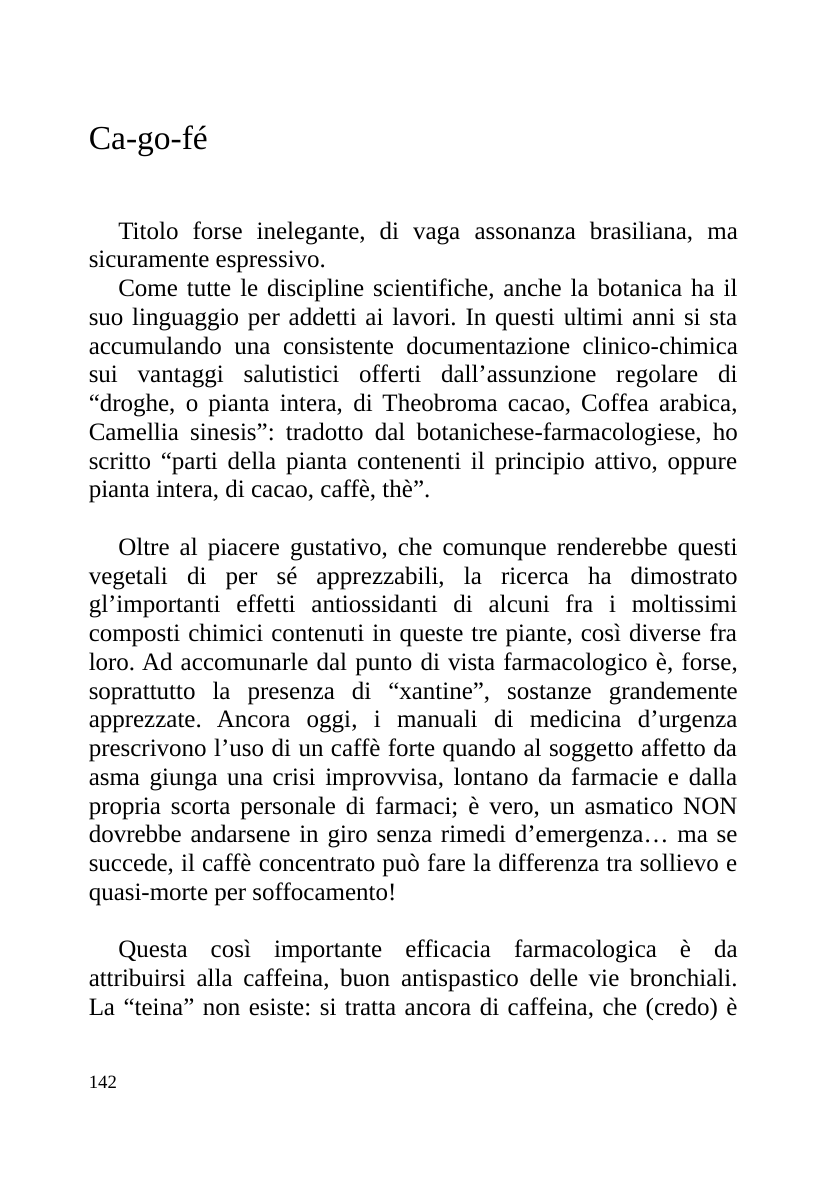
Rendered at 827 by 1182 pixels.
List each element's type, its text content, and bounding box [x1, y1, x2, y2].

text Questa così importante efficacia farmacologica è da attribuirsi alla caffeina, buon antispastico delle vie bronchiali. La “teina” non esiste: si tratta ancora di caffeina, che (credo) è [88, 934, 738, 1021]
text Oltre al piacere gustativo, che comunque renderebbe questi vegetali di per sé apprezzabili, la ricerca ha dimostrato gl’importanti effetti antiossidanti di alcuni fra i moltissimi composti chimici contenuti in queste tre piante, così diverse fra loro. Ad accomunarle dal punto di vista farmacologico è, forse, soprattutto la presenza di “xantine”, sostanze grandemente apprezzate. Ancora oggi, i manuali di medicina d’urgenza prescrivono l’uso di un caffè forte quando al soggetto affetto da asma giunga una crisi improvvisa, lontano da farmacie e dalla propria scorta personale di farmaci; è vero, un asmatico NON dovrebbe andarsene in giro senza rimedi d’emergenza… ma se succede, il caffè concentrato può fare la differenza tra sollievo e quasi-morte per soffocamento! [88, 532, 738, 906]
text Titolo forse inelegante, di vaga assonanza brasiliana, ma sicuramente espressivo. [88, 216, 738, 273]
text Come tutte le discipline scientifiche, anche la botanica ha il suo linguaggio per addetti ai lavori. In questi ultimi anni si sta accumulando una consistente documentazione clinico-chimica sui vantaggi salutistici offerti dall’assunzione regolare di “droghe, o pianta intera, di Theobroma cacao, Coffea arabica, Camellia sinesis”: tradotto dal botanichese-farmacologiese, ho scritto “parti della pianta contenenti il principio attivo, oppure pianta intera, di cacao, caffè, thè”. [88, 273, 738, 503]
subtitle Ca-go-fé [88, 118, 738, 157]
